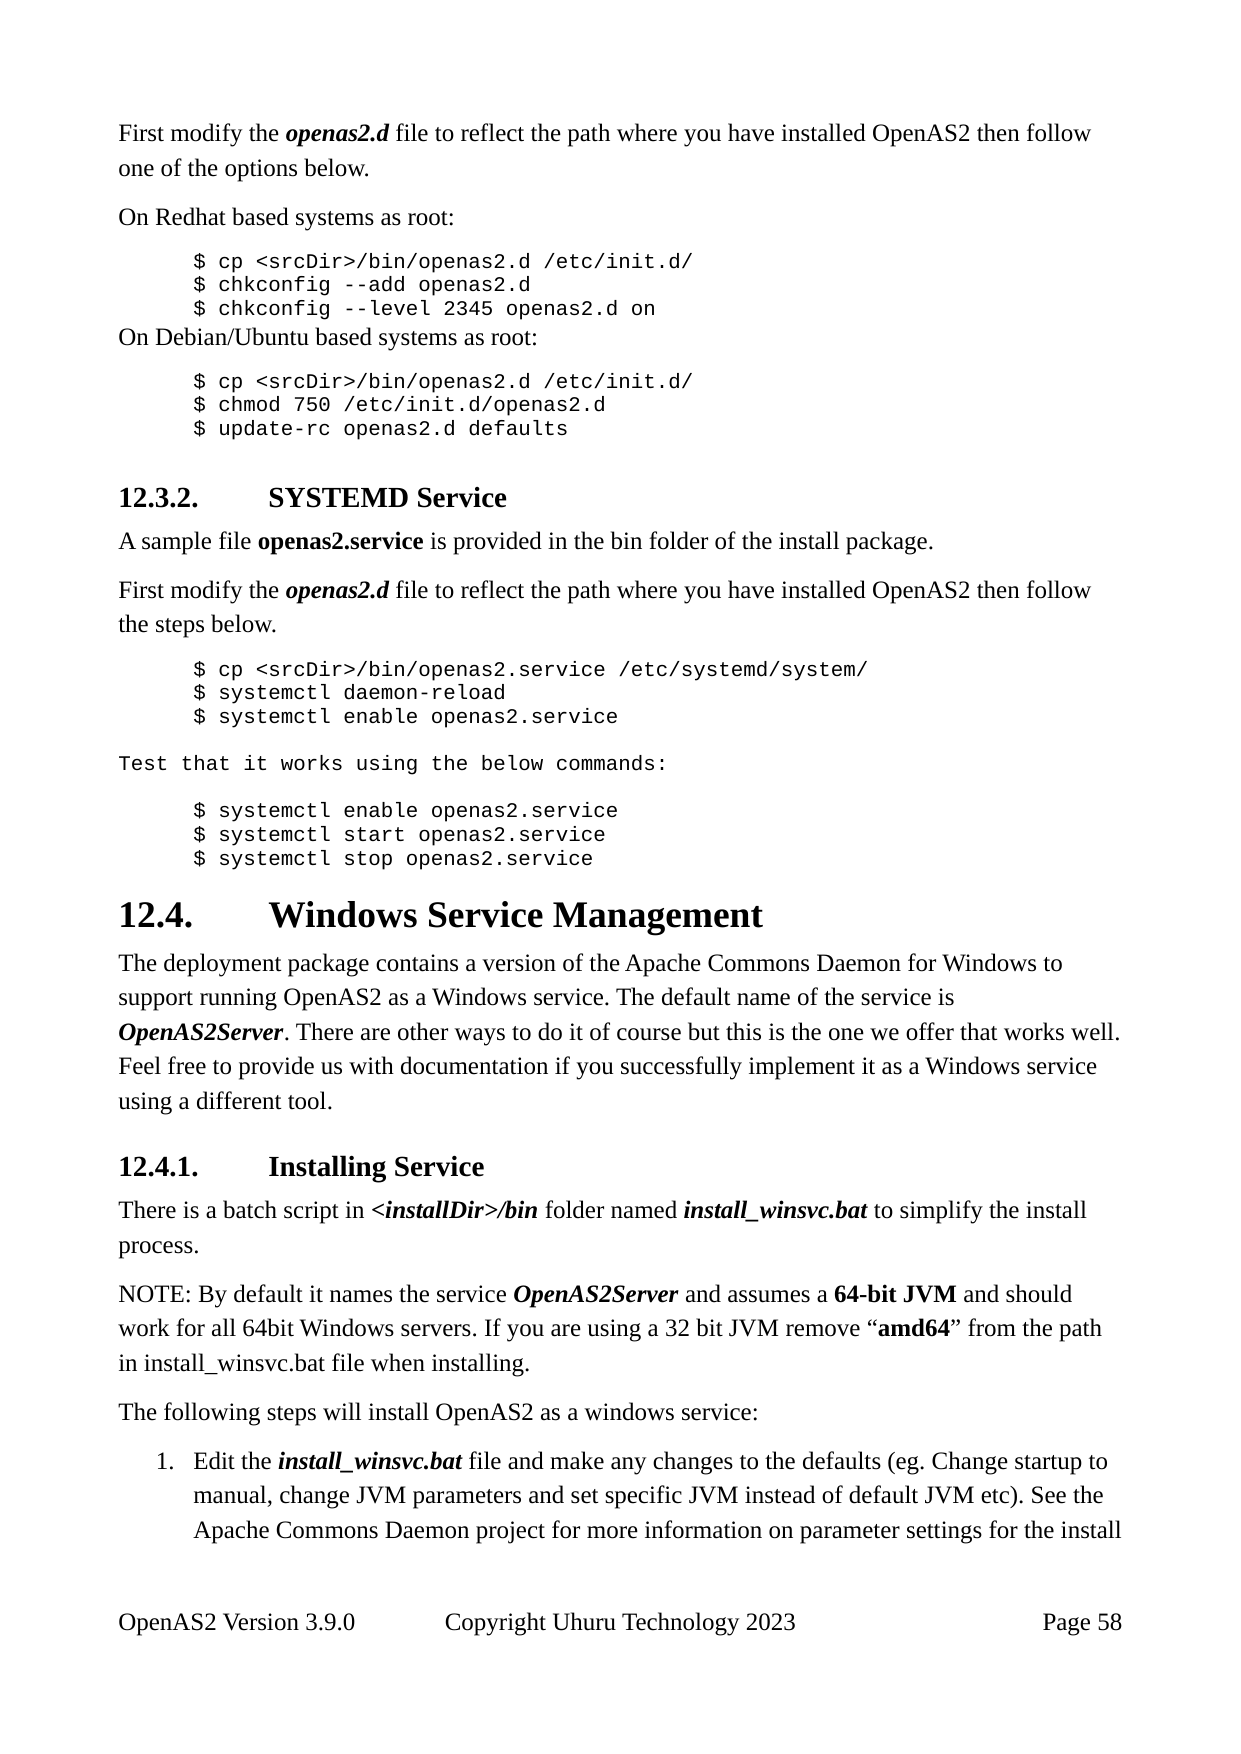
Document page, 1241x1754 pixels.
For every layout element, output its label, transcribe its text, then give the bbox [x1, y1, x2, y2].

subtitle Windows Service Management [118, 892, 1122, 935]
text $ cp <srcDir>/bin/openas2.d /etc/init.d/ [193, 371, 1122, 394]
text $ cp <srcDir>/bin/openas2.service /etc/systemd/system/ [193, 658, 1122, 682]
text NOTE: By default it names the service OpenAS2Server and assumes a 64-bit JVM and should work for all 64bit Windows servers. If you are using a 32 bit JVM remove “amd64” from the path in install_winsvc.bat file when installing. [118, 1279, 1122, 1377]
text $ update-rc openas2.d defaults [193, 418, 1122, 442]
text On Redhat based systems as root: [118, 202, 1122, 230]
text A sample file openas2.service is provided in the bin folder of the install package. [118, 526, 1122, 555]
text $ chmod 750 /etc/init.d/openas2.d [193, 394, 1122, 418]
text Test that it works using the below commands: [118, 753, 1122, 777]
text On Debian/Ubuntu based systems as root: [118, 322, 1122, 350]
text There is a batch script in <installDir>/bin folder named install_winsvc.bat to simplify the install process. [118, 1195, 1122, 1259]
text First modify the openas2.d file to reflect the path where you have installed OpenAS2 then follow the steps below. [118, 575, 1122, 638]
text The deployment package contains a version of the Apache Commons Daemon for Windows to support running OpenAS2 as a Windows service. The default name of the service is OpenAS2Server. There are other ways to do it of course but this is the one we offer that works well. Feel free to provide us with documentation if you successfully implement it as a Windows service using a different tool. [118, 948, 1122, 1114]
text $ systemctl enable openas2.service $ systemctl start openas2.service $ systemctl stop openas2.service [193, 777, 1122, 871]
subtitle Installing Service [118, 1149, 1122, 1183]
text $ chkconfig --level 2345 openas2.d on [193, 298, 1122, 322]
subtitle SYSTEMD Service [118, 480, 1122, 513]
text The following steps will install OpenAS2 as a windows service: [118, 1397, 1122, 1426]
text $ cp <srcDir>/bin/openas2.d /etc/init.d/ [193, 251, 1122, 274]
text $ systemctl daemon-reload [193, 682, 1122, 706]
text $ chkconfig --add openas2.d [193, 274, 1122, 298]
text First modify the openas2.d file to reflect the path where you have installed OpenAS2 then follow one of the options below. [118, 118, 1122, 181]
list Edit the install_winsvc.bat file and make any changes to the defaults (eg. Change startup to manual, change JVM parameters and set specific JVM instead of default JVM etc). See the Apache Commons Daemon project for more information on parameter settings for the install [156, 1446, 1122, 1544]
text $ systemctl enable openas2.service [193, 706, 1122, 729]
